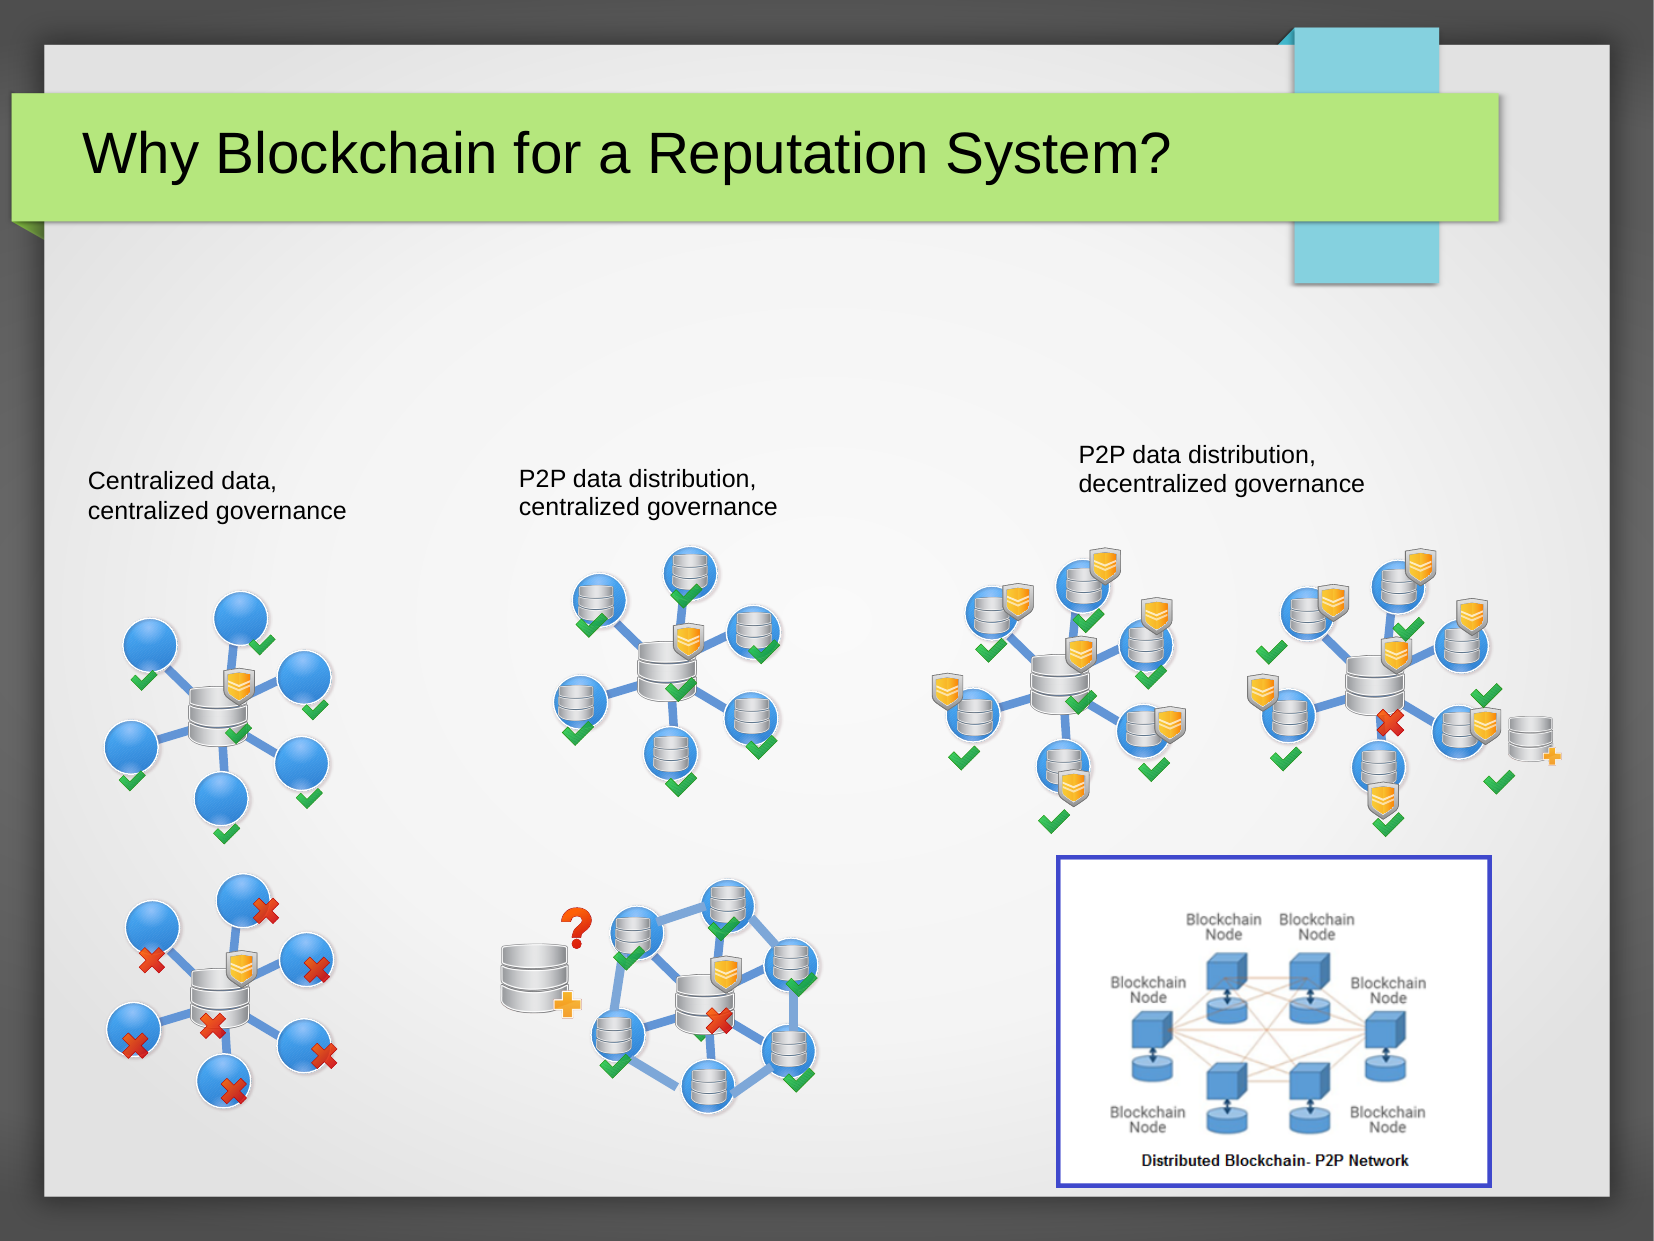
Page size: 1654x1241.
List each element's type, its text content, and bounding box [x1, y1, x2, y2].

text_box P2P data distribution, decentralized governance [1063, 433, 1411, 535]
picture [0, 0, 1654, 1241]
text_box P2P data distribution, centralized governance [504, 457, 812, 541]
title Why Blockchain for a Reputation System? [82, 94, 1264, 213]
text_box Centralized data, centralized governance [73, 459, 386, 561]
